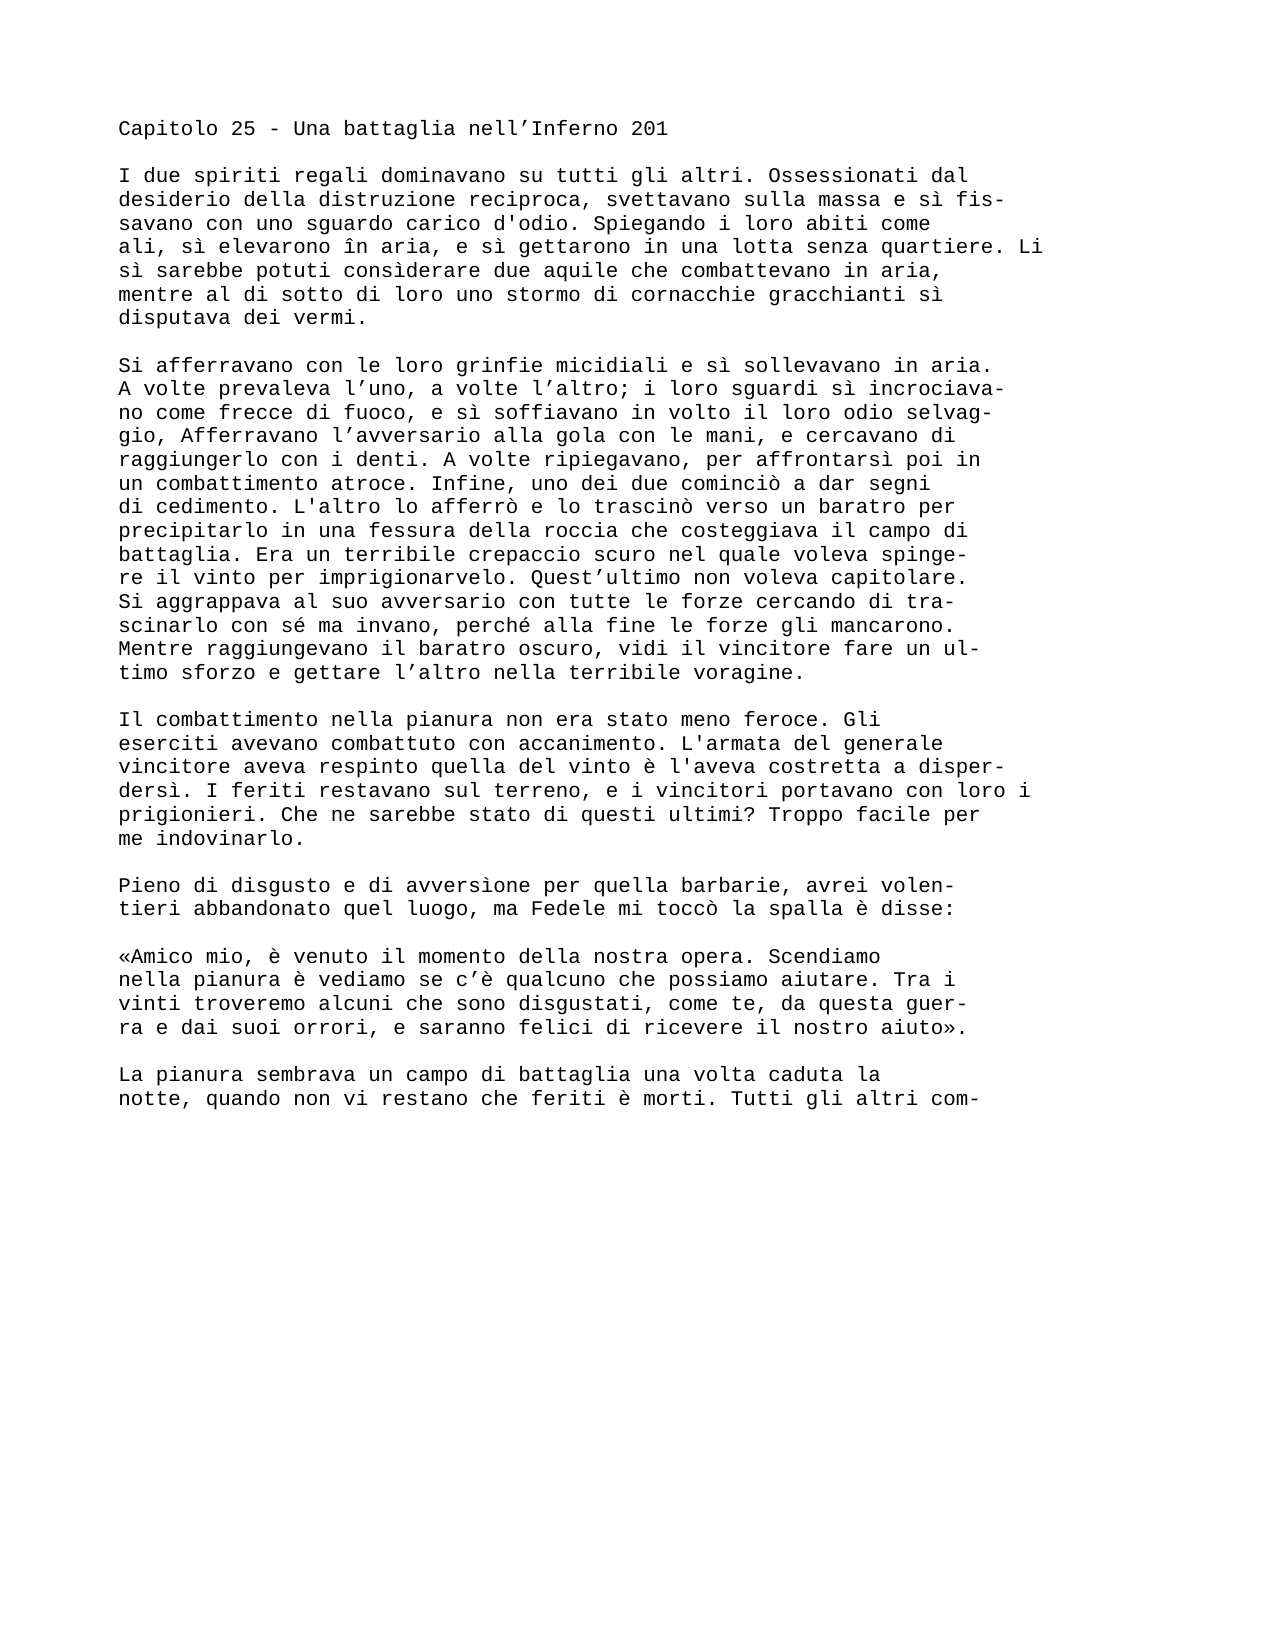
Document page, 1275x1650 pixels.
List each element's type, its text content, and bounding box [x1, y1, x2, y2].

text Il combattimento nella pianura non era stato meno feroce. Gli [118, 709, 1157, 733]
text di cedimento. L'altro lo afferrò e lo trascinò verso un baratro per [118, 496, 1157, 520]
text savano con uno sguardo carico d'odio. Spiegando i loro abiti come [118, 213, 1157, 236]
text re il vinto per imprigionarvelo. Quest’ultimo non voleva capitolare. [118, 567, 1157, 591]
text Si afferravano con le loro grinfie micidiali e sì sollevavano in aria. [118, 354, 1157, 378]
text I due spiriti regali dominavano su tutti gli altri. Ossessionati dal [118, 165, 1157, 189]
text desiderio della distruzione reciproca, svettavano sulla massa e sì fis- [118, 189, 1157, 213]
text La pianura sembrava un campo di battaglia una volta caduta la [118, 1064, 1157, 1088]
text ra e dai suoi orrori, e saranno felici di ricevere il nostro aiuto». [118, 1017, 1157, 1040]
text disputava dei vermi. [118, 307, 1157, 331]
text gio, Afferravano l’avversario alla gola con le mani, e cercavano di [118, 426, 1157, 449]
text vincitore aveva respinto quella del vinto è l'aveva costretta a disper- [118, 757, 1157, 780]
text nella pianura è vediamo se c’è qualcuno che possiamo aiutare. Tra i [118, 969, 1157, 993]
text Pieno di disgusto e di avversìone per quella barbarie, avrei volen- [118, 875, 1157, 898]
text me indovinarlo. [118, 827, 1157, 851]
text dersì. I feriti restavano sul terreno, e i vincitori portavano con loro i [118, 780, 1157, 804]
text eserciti avevano combattuto con accanimento. L'armata del generale [118, 733, 1157, 757]
text timo sforzo e gettare l’altro nella terribile voragine. [118, 662, 1157, 686]
text raggiungerlo con i denti. A volte ripiegavano, per affrontarsì poi in [118, 449, 1157, 473]
text un combattimento atroce. Infine, uno dei due cominciò a dar segni [118, 473, 1157, 496]
text Capitolo 25 - Una battaglia nell’Inferno 201 [118, 118, 1157, 142]
text Si aggrappava al suo avversario con tutte le forze cercando di tra- [118, 591, 1157, 615]
text no come frecce di fuoco, e sì soffiavano in volto il loro odio selvag- [118, 402, 1157, 426]
text mentre al di sotto di loro uno stormo di cornacchie gracchianti sì [118, 284, 1157, 307]
text Mentre raggiungevano il baratro oscuro, vidi il vincitore fare un ul- [118, 638, 1157, 662]
text precipitarlo in una fessura della roccia che costeggiava il campo di [118, 520, 1157, 544]
text ali, sì elevarono în aria, e sì gettarono in una lotta senza quartiere. Li [118, 236, 1157, 260]
text «Amico mio, è venuto il momento della nostra opera. Scendiamo [118, 946, 1157, 969]
text notte, quando non vi restano che feriti è morti. Tutti gli altri com- [118, 1088, 1157, 1111]
text prigionieri. Che ne sarebbe stato di questi ultimi? Troppo facile per [118, 804, 1157, 827]
text battaglia. Era un terribile crepaccio scuro nel quale voleva spinge- [118, 544, 1157, 567]
text scinarlo con sé ma invano, perché alla fine le forze gli mancarono. [118, 615, 1157, 638]
text sì sarebbe potuti consìderare due aquile che combattevano in aria, [118, 260, 1157, 284]
text A volte prevaleva l’uno, a volte l’altro; i loro sguardi sì incrociava- [118, 378, 1157, 402]
text vinti troveremo alcuni che sono disgustati, come te, da questa guer- [118, 993, 1157, 1017]
text tieri abbandonato quel luogo, ma Fedele mi toccò la spalla è disse: [118, 898, 1157, 922]
